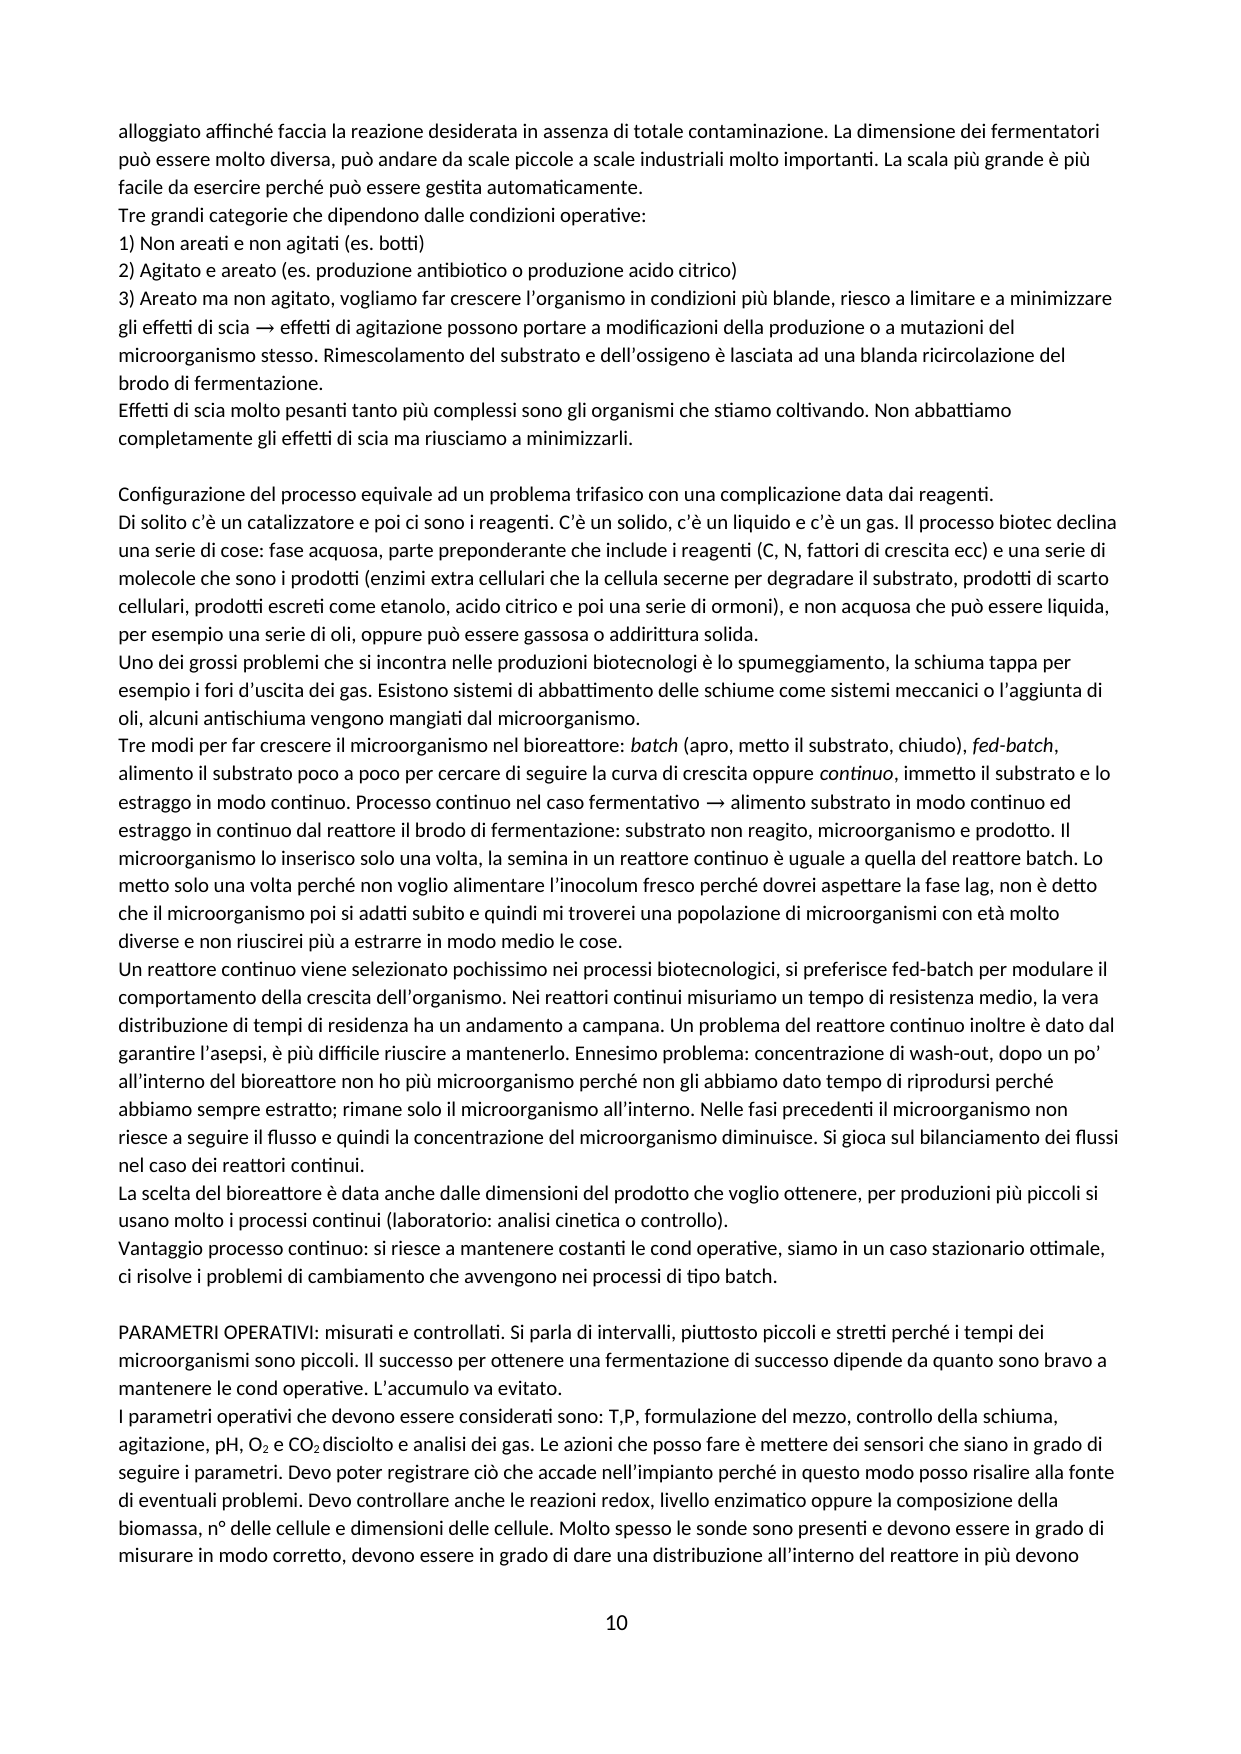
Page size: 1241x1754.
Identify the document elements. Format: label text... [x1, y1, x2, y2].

text alloggiato affinché faccia la reazione desiderata in assenza di totale contaminazione. La dimensione dei fermentatori può essere molto diversa, può andare da scale piccole a scale industriali molto importanti. La scala più grande è più facile da esercire perché può essere gestita automaticamente. Tre grandi categorie che dipendono dalle condizioni operative: 1) Non areati e non agitati (es. botti) 2) Agitato e areato (es. produzione antibiotico o produzione acido citrico) 3) Areato ma non agitato, vogliamo far crescere l’organismo in condizioni più blande, riesco a limitare e a minimizzare gli effetti di scia → effetti di agitazione possono portare a modificazioni della produzione o a mutazioni del microorganismo stesso. Rimescolamento del substrato e dell’ossigeno è lasciata ad una blanda ricircolazione del brodo di fermentazione. Effetti di scia molto pesanti tanto più complessi sono gli organismi che stiamo coltivando. Non abbattiamo completamente gli effetti di scia ma riusciamo a minimizzarli. Configurazione del processo equivale ad un problema trifasico con una complicazione data dai reagenti. Di solito c’è un catalizzatore e poi ci sono i reagenti. C’è un solido, c’è un liquido e c’è un gas. Il processo biotec declina una serie di cose: fase acquosa, parte preponderante che include i reagenti (C, N, fattori di crescita ecc) e una serie di molecole che sono i prodotti (enzimi extra cellulari che la cellula secerne per degradare il substrato, prodotti di scarto cellulari, prodotti escreti come etanolo, acido citrico e poi una serie di ormoni), e non acquosa che può essere liquida, per esempio una serie di oli, oppure può essere gassosa o addirittura solida. Uno dei grossi problemi che si incontra nelle produzioni biotecnologi è lo spumeggiamento, la schiuma tappa per esempio i fori d’uscita dei gas. Esistono sistemi di abbattimento delle schiume come sistemi meccanici o l’aggiunta di oli, alcuni antischiuma vengono mangiati dal microorganismo. Tre modi per far crescere il microorganismo nel bioreattore: batch (apro, metto il substrato, chiudo), fed-batch, alimento il substrato poco a poco per cercare di seguire la curva di crescita oppure continuo, immetto il substrato e lo estraggo in modo continuo. Processo continuo nel caso fermentativo → alimento substrato in modo continuo ed estraggo in continuo dal reattore il brodo di fermentazione: substrato non reagito, microorganismo e prodotto. Il microorganismo lo inserisco solo una volta, la semina in un reattore continuo è uguale a quella del reattore batch. Lo metto solo una volta perché non voglio alimentare l’inocolum fresco perché dovrei aspettare la fase lag, non è detto che il microorganismo poi si adatti subito e quindi mi troverei una popolazione di microorganismi con età molto diverse e non riuscirei più a estrarre in modo medio le cose. Un reattore continuo viene selezionato pochissimo nei processi biotecnologici, si preferisce fed-batch per modulare il comportamento della crescita dell’organismo. Nei reattori continui misuriamo un tempo di resistenza medio, la vera distribuzione di tempi di residenza ha un andamento a campana. Un problema del reattore continuo inoltre è dato dal garantire l’asepsi, è più difficile riuscire a mantenerlo. Ennesimo problema: concentrazione di wash-out, dopo un po’ all’interno del bioreattore non ho più microorganismo perché non gli abbiamo dato tempo di riprodursi perché abbiamo sempre estratto; rimane solo il microorganismo all’interno. Nelle fasi precedenti il microorganismo non riesce a seguire il flusso e quindi la concentrazione del microorganismo diminuisce. Si gioca sul bilanciamento dei flussi nel caso dei reattori continui. La scelta del bioreattore è data anche dalle dimensioni del prodotto che voglio ottenere, per produzioni più piccoli si usano molto i processi continui (laboratorio: analisi cinetica o controllo). Vantaggio processo continuo: si riesce a mantenere costanti le cond operative, siamo in un caso stazionario ottimale, ci risolve i problemi di cambiamento che avvengono nei processi di tipo batch. PARAMETRI OPERATIVI: misurati e controllati. Si parla di intervalli, piuttosto piccoli e stretti perché i tempi dei microorganismi sono piccoli. Il successo per ottenere una fermentazione di successo dipende da quanto sono bravo a mantenere le cond operative. L’accumulo va evitato. I parametri operativi che devono essere considerati sono: T,P, formulazione del mezzo, controllo della schiuma, agitazione, pH, O2 e CO2 disciolto e analisi dei gas. Le azioni che posso fare è mettere dei sensori che siano in grado di seguire i parametri. Devo poter registrare ciò che accade nell’impianto perché in questo modo posso risalire alla fonte di eventuali problemi. Devo controllare anche le reazioni redox, livello enzimatico oppure la composizione della biomassa, n° delle cellule e dimensioni delle cellule. Molto spesso le sonde sono presenti e devono essere in grado di misurare in modo corretto, devono essere in grado di dare una distribuzione all’interno del reattore in più devono [118, 118, 1122, 1568]
